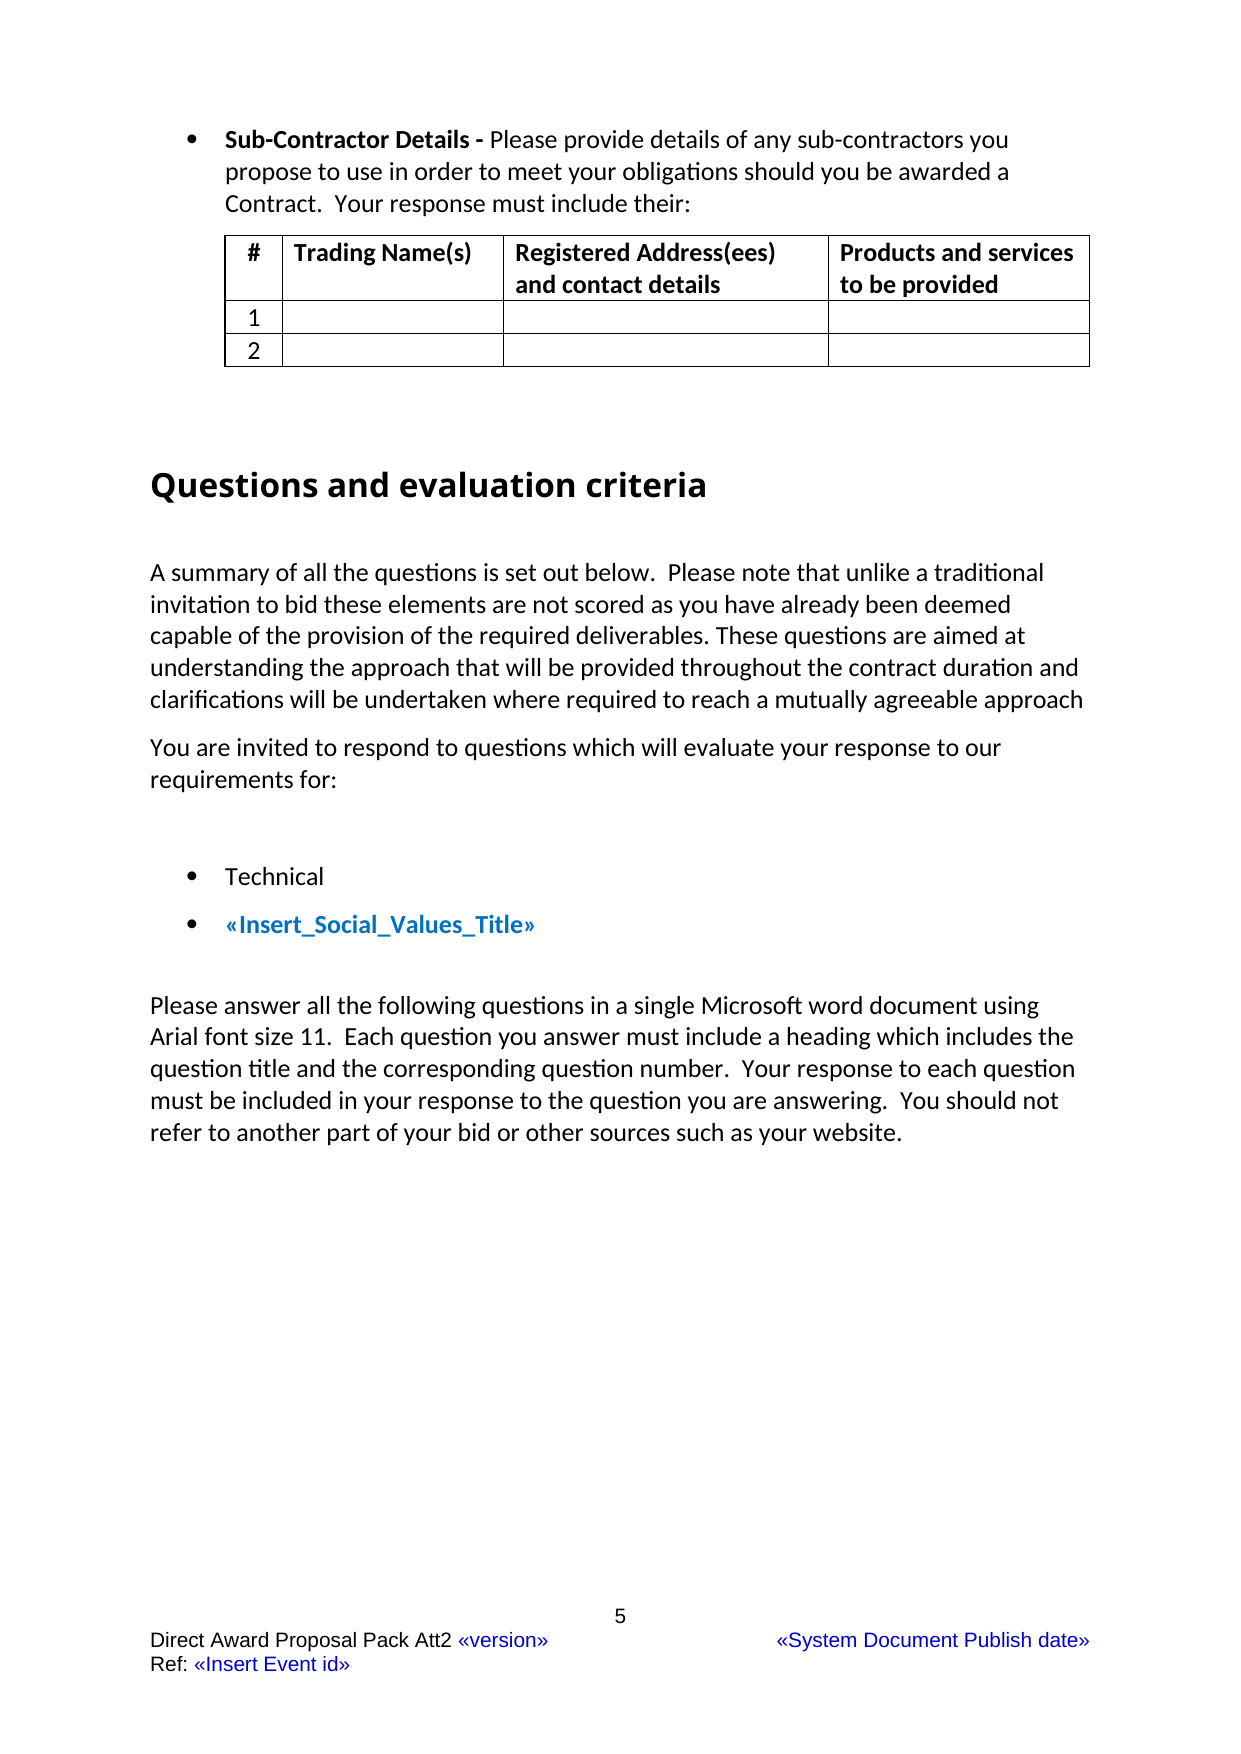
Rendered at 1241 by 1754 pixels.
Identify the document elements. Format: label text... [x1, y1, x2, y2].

list Sub-Contractor Details - Please provide details of any sub-contractors you propose to use in order to meet your obligations should you be awarded a Contract. Your response must include their: [187, 123, 1090, 219]
table_cell [829, 334, 1089, 366]
text A summary of all the questions is set out below. Please note that unlike a traditional invitation to bid these elements are not scored as you have already been deemed capable of the provision of the required deliverables. These questions are aimed at understanding the approach that will be provided throughout the contract duration and clarifications will be undertaken where required to reach a mutually agreeable approach [150, 556, 1090, 715]
table_header Trading Name(s) [283, 236, 503, 300]
subtitle Questions and evaluation criteria [150, 462, 1090, 507]
table_header # [226, 236, 282, 300]
table_cell [283, 301, 503, 333]
text Please answer all the following questions in a single Microsoft word document using Arial font size 11. Each question you answer must include a heading which includes the question title and the corresponding question number. Your response to each question must be included in your response to the question you are answering. You should not refer to another part of your bid or other sources such as your website. [150, 989, 1090, 1148]
text You are invited to respond to questions which will evaluate your response to our requirements for: [150, 731, 1090, 795]
table_cell [283, 334, 503, 366]
table_cell 2 [226, 334, 282, 366]
table_cell 1 [226, 301, 282, 333]
list «Insert_Social_Values_Title» [187, 908, 1090, 972]
list Technical [187, 860, 1090, 892]
table_cell [504, 301, 828, 333]
table_header Registered Address(ees) and contact details [504, 236, 828, 300]
table_cell [504, 334, 828, 366]
table_cell [829, 301, 1089, 333]
table_header Products and services to be provided [829, 236, 1089, 300]
